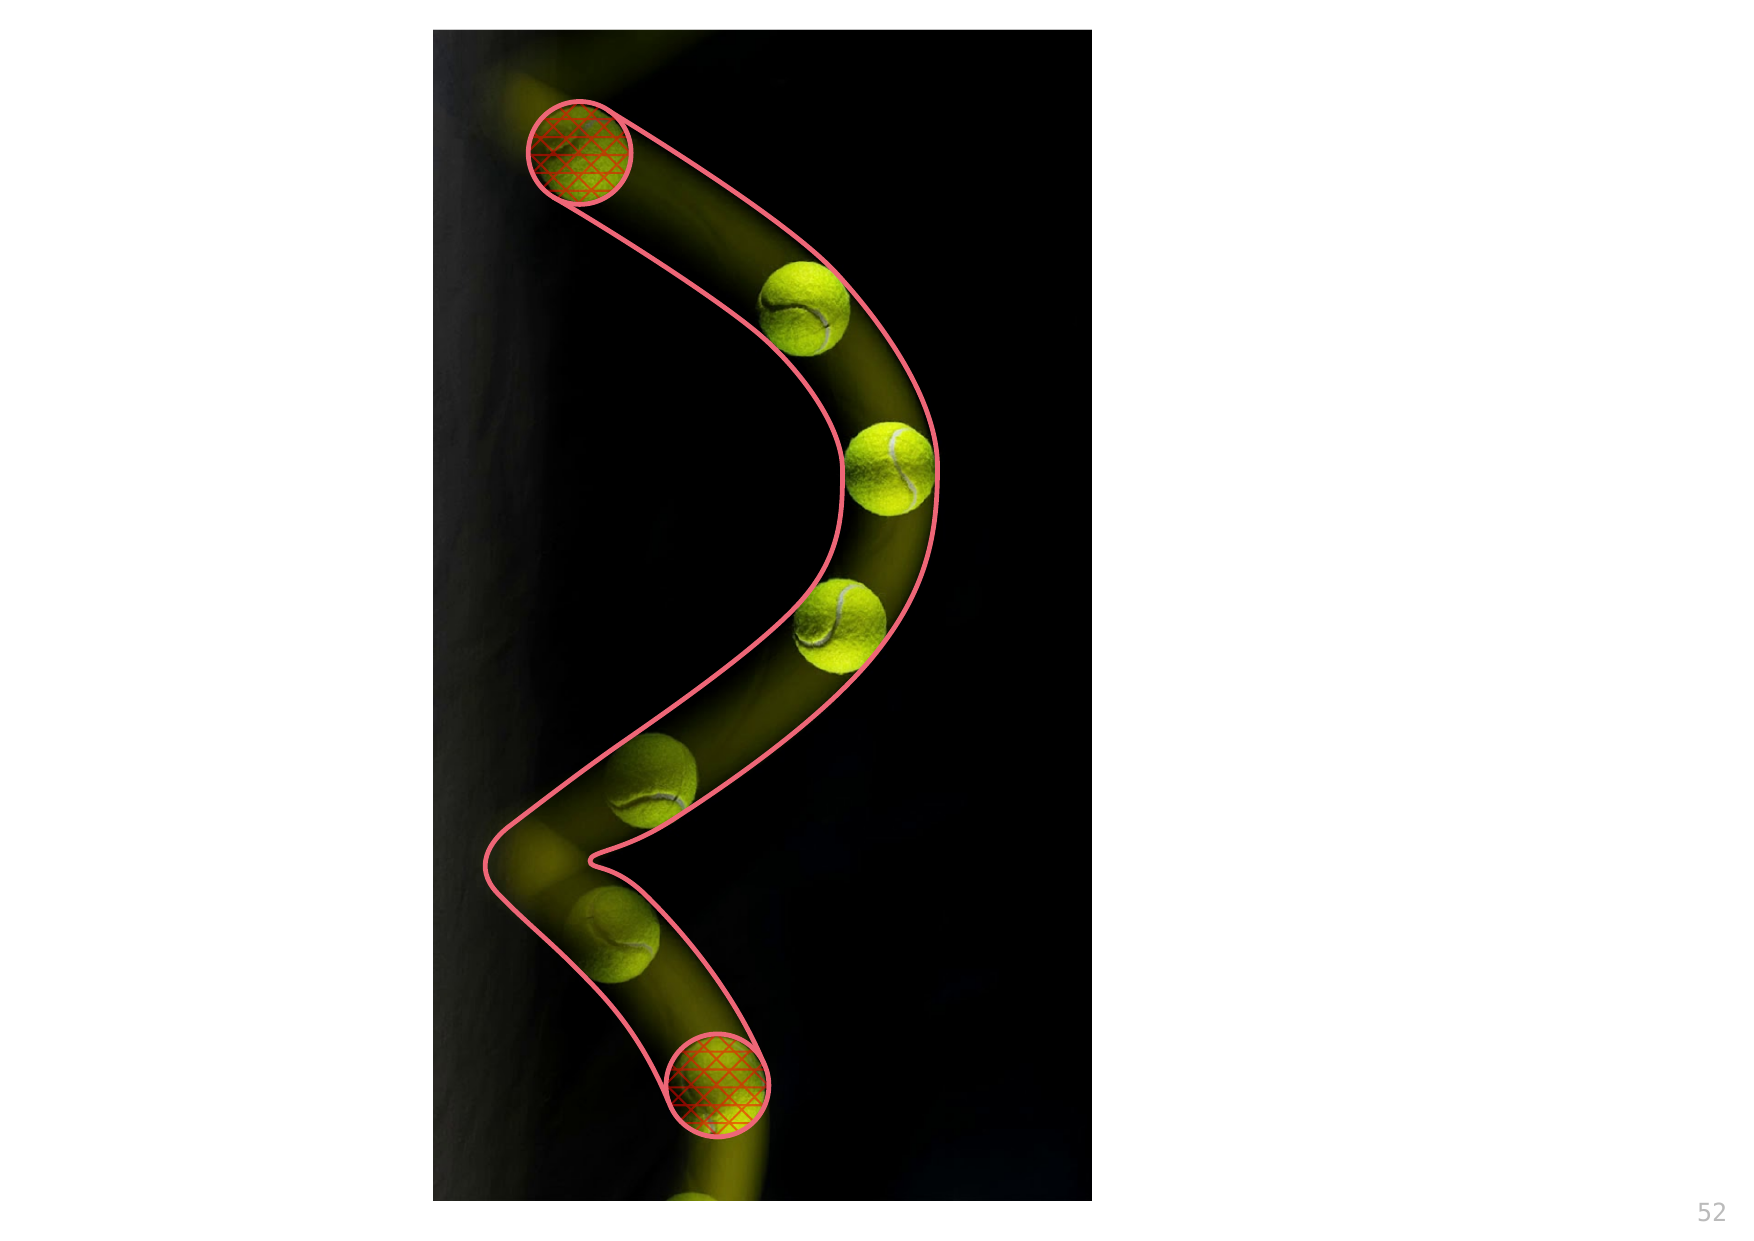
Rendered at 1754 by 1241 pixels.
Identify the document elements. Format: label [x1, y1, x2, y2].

text_box [666, 1033, 769, 1137]
text_box [528, 101, 632, 205]
picture [432, 29, 1092, 1201]
